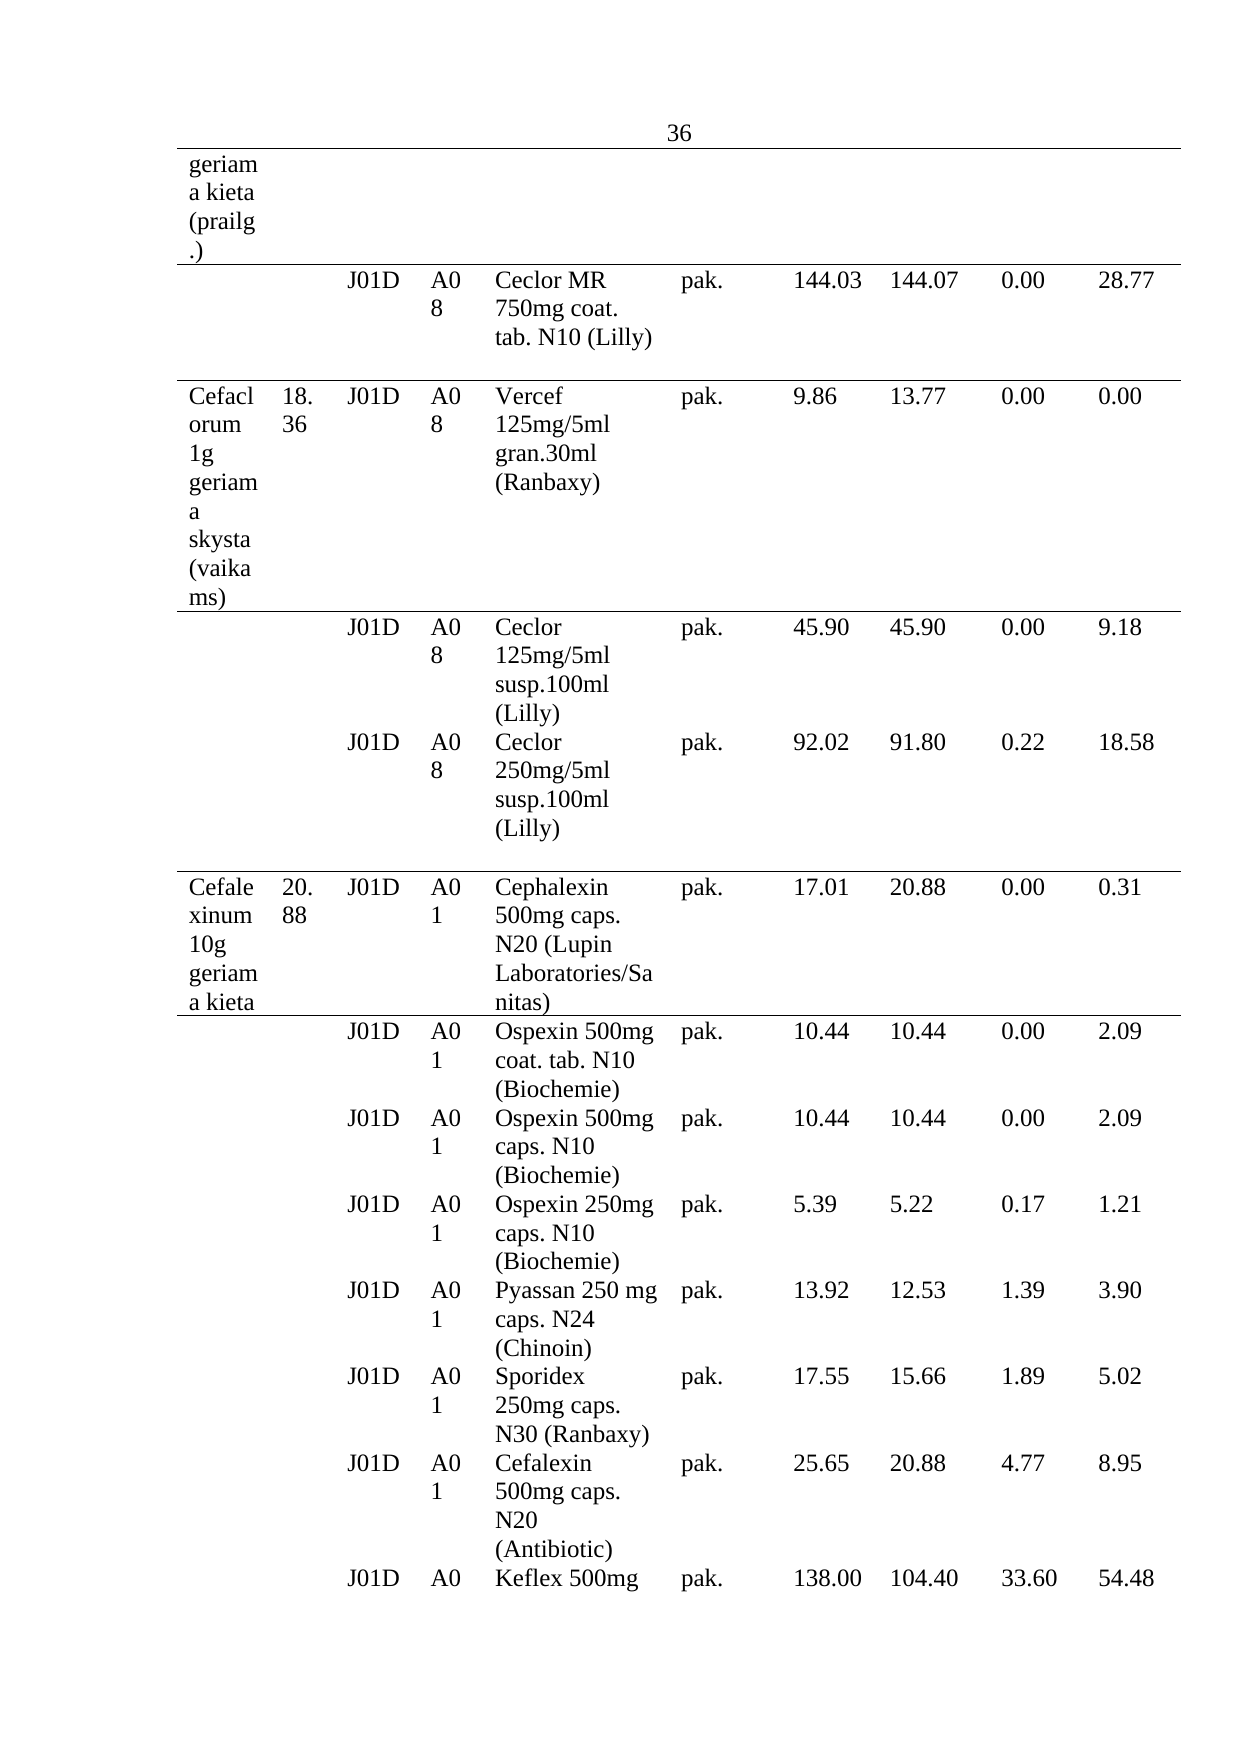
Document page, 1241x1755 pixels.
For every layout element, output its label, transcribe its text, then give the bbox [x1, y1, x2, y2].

table_cell 5.02 [1087, 1361, 1181, 1448]
table_cell pak. [670, 1189, 782, 1275]
table_cell [782, 842, 878, 871]
table_cell pak. [670, 265, 782, 351]
table_cell 28.77 [1087, 265, 1181, 351]
table_cell [177, 842, 271, 871]
table_cell 20.88 [878, 1448, 990, 1563]
table_cell Ospexin 500mg coat. tab. N10 (Biochemie) [484, 1016, 669, 1103]
table_cell 92.02 [782, 727, 878, 842]
table_cell [177, 1189, 271, 1275]
table_cell A08 [419, 727, 483, 842]
table_cell [271, 149, 336, 264]
table_cell Ospexin 500mg caps. N10 (Biochemie) [484, 1103, 669, 1189]
table_cell 2.09 [1087, 1103, 1181, 1189]
table_cell 0.00 [990, 1016, 1087, 1103]
table_cell Pyassan 250 mg caps. N24 (Chinoin) [484, 1275, 669, 1361]
table_cell pak. [670, 727, 782, 842]
table_cell pak. [670, 1448, 782, 1563]
table_cell Cephalexin 500mg caps. N20 (Lupin Laboratories/Sanitas) [484, 872, 669, 1015]
table_cell 0.00 [990, 265, 1087, 351]
table_cell J01D [336, 381, 419, 611]
table_cell [336, 842, 419, 871]
table_cell Sporidex 250mg caps. N30 (Ranbaxy) [484, 1361, 669, 1448]
table_cell A01 [419, 1189, 483, 1275]
table_cell A01 [419, 1103, 483, 1189]
table_cell 0.00 [990, 381, 1087, 611]
table_cell [177, 1361, 271, 1448]
table_cell 12.53 [878, 1275, 990, 1361]
table_cell Ceclor 125mg/5ml susp.100ml (Lilly) [484, 612, 669, 727]
table_cell 15.66 [878, 1361, 990, 1448]
table_cell J01D [336, 727, 419, 842]
table_cell pak. [670, 1103, 782, 1189]
table_cell A08 [419, 265, 483, 351]
table_cell pak. [670, 872, 782, 1015]
table_cell 10.44 [782, 1016, 878, 1103]
table_cell [271, 1563, 336, 1591]
table_cell 0.22 [990, 727, 1087, 842]
table_cell [484, 351, 669, 380]
table_cell [177, 1275, 271, 1361]
table_cell pak. [670, 1361, 782, 1448]
table_cell 10.44 [878, 1103, 990, 1189]
table_cell [271, 727, 336, 842]
table_cell A01 [419, 1275, 483, 1361]
table_cell A01 [419, 1016, 483, 1103]
table_cell J01D [336, 612, 419, 727]
table_cell 18.58 [1087, 727, 1181, 842]
table_cell 91.80 [878, 727, 990, 842]
table_cell 5.22 [878, 1189, 990, 1275]
table_cell [271, 265, 336, 351]
table_cell A08 [419, 381, 483, 611]
table_cell 10.44 [782, 1103, 878, 1189]
table_cell 20.88 [878, 872, 990, 1015]
table_cell [1087, 149, 1181, 264]
table_cell [484, 842, 669, 871]
table_cell 144.03 [782, 265, 878, 351]
table_cell J01D [336, 265, 419, 351]
table_cell 104.40 [878, 1563, 990, 1591]
table_cell [177, 1103, 271, 1189]
table_cell 17.01 [782, 872, 878, 1015]
table_cell J01D [336, 1016, 419, 1103]
table_cell [782, 351, 878, 380]
table_cell 5.39 [782, 1189, 878, 1275]
table_cell [878, 149, 990, 264]
table_cell J01D [336, 872, 419, 1015]
table_cell [419, 149, 483, 264]
table_cell 9.86 [782, 381, 878, 611]
table_cell [336, 351, 419, 380]
table_cell pak. [670, 1275, 782, 1361]
table_cell [177, 351, 271, 380]
table_cell 45.90 [878, 612, 990, 727]
table_cell 13.77 [878, 381, 990, 611]
table_cell 0.00 [990, 612, 1087, 727]
table_cell 4.77 [990, 1448, 1087, 1563]
table_cell [177, 1448, 271, 1563]
table_cell [1087, 351, 1181, 380]
table_cell [990, 149, 1087, 264]
table_cell [271, 351, 336, 380]
table_cell pak. [670, 612, 782, 727]
table_cell [336, 149, 419, 264]
table_cell J01D [336, 1275, 419, 1361]
table_cell [1087, 842, 1181, 871]
table_cell 0.00 [990, 872, 1087, 1015]
table_cell [177, 727, 271, 842]
table_cell 2.09 [1087, 1016, 1181, 1103]
table_cell [271, 1103, 336, 1189]
table_cell pak. [670, 1563, 782, 1591]
table_cell A0 [419, 1563, 483, 1591]
table_cell A01 [419, 1361, 483, 1448]
table_cell [419, 351, 483, 380]
table_cell [670, 842, 782, 871]
table_cell [177, 612, 271, 727]
table_cell [990, 351, 1087, 380]
table_cell 45.90 [782, 612, 878, 727]
table_cell Cefalexinum 10g geriama kieta [177, 872, 271, 1015]
table_cell 138.00 [782, 1563, 878, 1591]
table_cell [177, 1563, 271, 1591]
table_cell J01D [336, 1448, 419, 1563]
table_cell 1.89 [990, 1361, 1087, 1448]
table_cell [271, 1361, 336, 1448]
table_cell [990, 842, 1087, 871]
table_cell 8.95 [1087, 1448, 1181, 1563]
table_cell 1.39 [990, 1275, 1087, 1361]
table_cell Ceclor MR 750mg coat. tab. N10 (Lilly) [484, 265, 669, 351]
table_cell [484, 149, 669, 264]
table_cell Cefaclorum 1g geriama skysta (vaikams) [177, 381, 271, 611]
table_cell 0.31 [1087, 872, 1181, 1015]
table_cell 9.18 [1087, 612, 1181, 727]
table_cell [782, 149, 878, 264]
table_cell pak. [670, 381, 782, 611]
table_cell A01 [419, 872, 483, 1015]
table_cell 0.00 [1087, 381, 1181, 611]
table_cell 144.07 [878, 265, 990, 351]
table_cell [670, 351, 782, 380]
table_cell 17.55 [782, 1361, 878, 1448]
table_cell [271, 1016, 336, 1103]
table_cell 20.88 [271, 872, 336, 1015]
table_cell 0.17 [990, 1189, 1087, 1275]
table_cell 25.65 [782, 1448, 878, 1563]
table_cell 10.44 [878, 1016, 990, 1103]
table_cell Keflex 500mg [484, 1563, 669, 1591]
table_cell [177, 1016, 271, 1103]
table_cell [271, 1275, 336, 1361]
table_cell 18.36 [271, 381, 336, 611]
table_cell [271, 1448, 336, 1563]
table_cell J01D [336, 1361, 419, 1448]
table_cell 0.00 [990, 1103, 1087, 1189]
table_cell [271, 1189, 336, 1275]
table_cell [878, 351, 990, 380]
table_cell Ceclor 250mg/5ml susp.100ml (Lilly) [484, 727, 669, 842]
table_cell J01D [336, 1189, 419, 1275]
table_cell [878, 842, 990, 871]
table_cell 3.90 [1087, 1275, 1181, 1361]
table_cell Ospexin 250mg caps. N10 (Biochemie) [484, 1189, 669, 1275]
table_cell 54.48 [1087, 1563, 1181, 1591]
table_cell [670, 149, 782, 264]
table_cell Vercef 125mg/5ml gran.30ml (Ranbaxy) [484, 381, 669, 611]
table_cell 1.21 [1087, 1189, 1181, 1275]
table_cell J01D [336, 1563, 419, 1591]
table_cell geriama kieta (prailg.) [177, 149, 271, 264]
table_cell [271, 612, 336, 727]
table_cell 33.60 [990, 1563, 1087, 1591]
table_cell J01D [336, 1103, 419, 1189]
table_cell [419, 842, 483, 871]
table_cell A08 [419, 612, 483, 727]
table_cell A01 [419, 1448, 483, 1563]
table_cell Cefalexin 500mg caps. N20 (Antibiotic) [484, 1448, 669, 1563]
table_cell [177, 265, 271, 351]
table_cell 13.92 [782, 1275, 878, 1361]
table_cell pak. [670, 1016, 782, 1103]
table_cell [271, 842, 336, 871]
